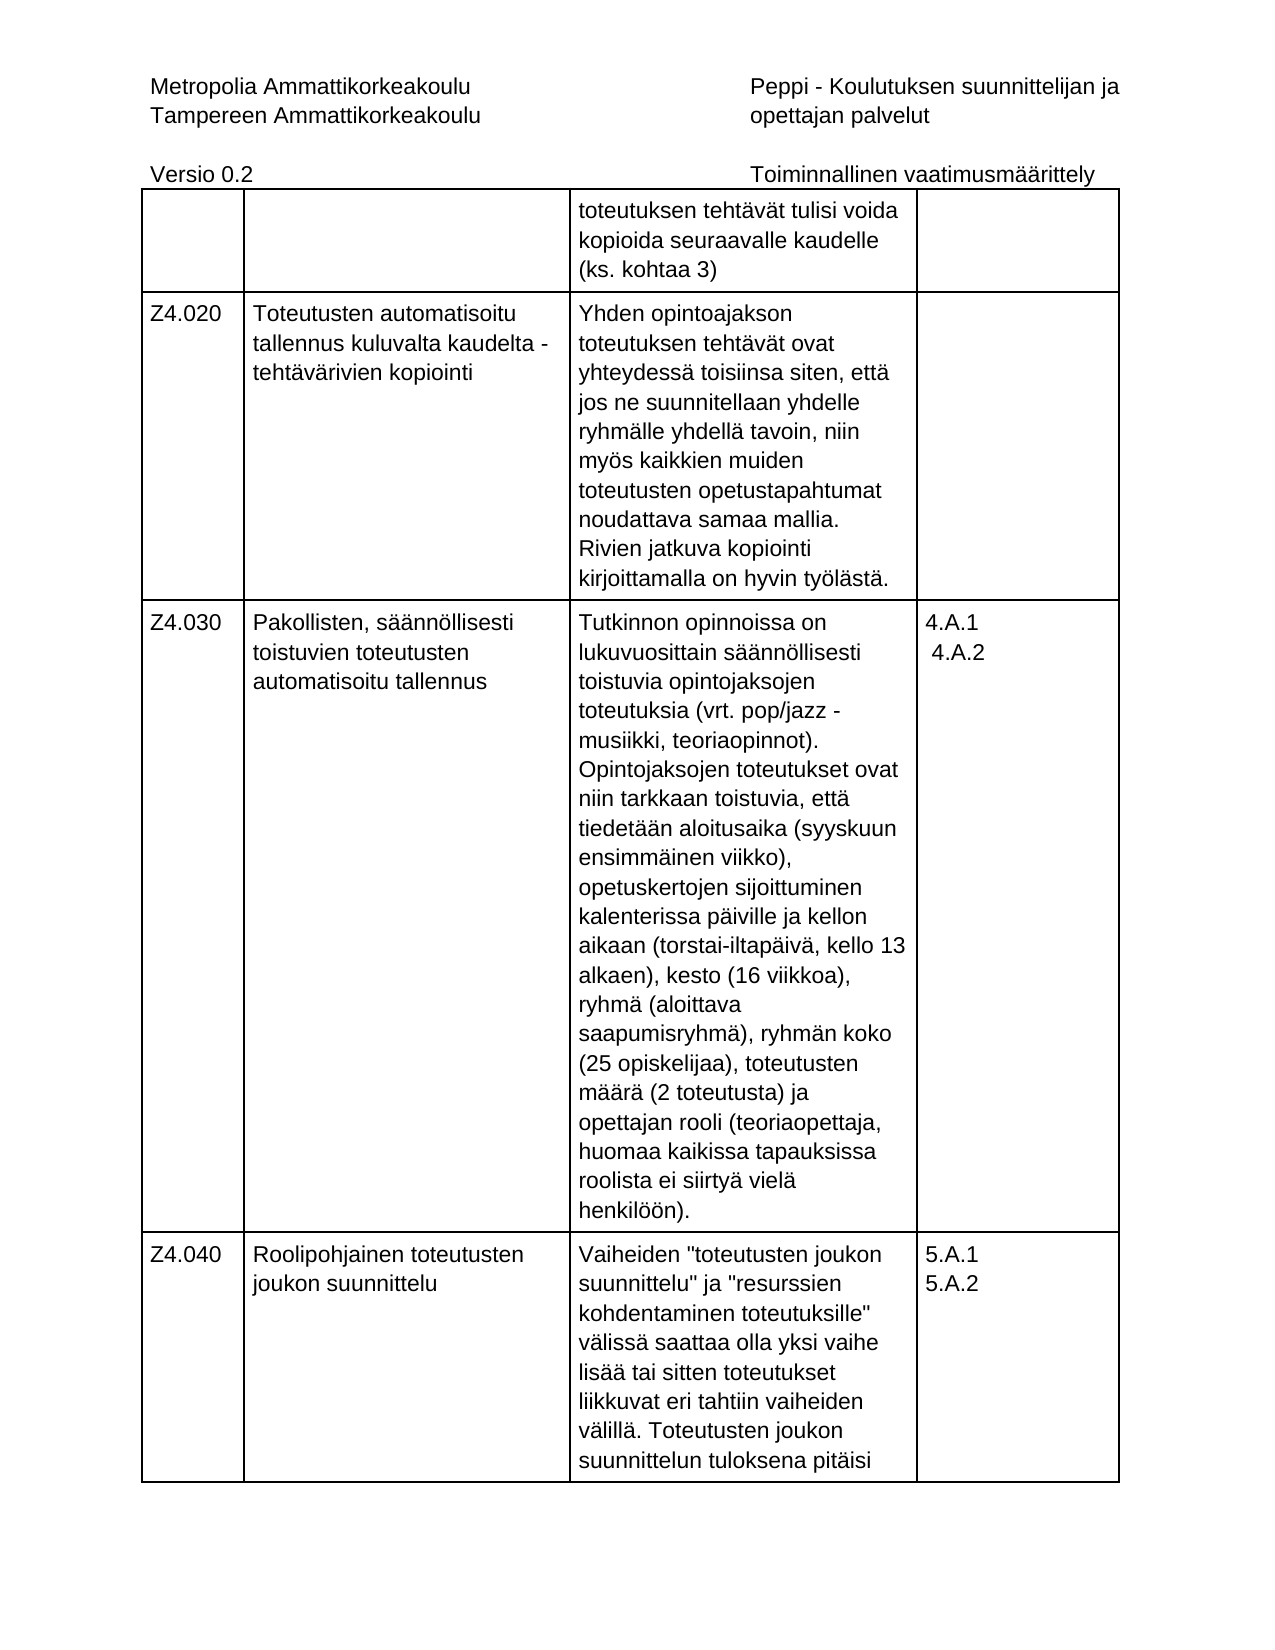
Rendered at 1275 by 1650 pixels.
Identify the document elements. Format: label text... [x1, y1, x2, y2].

table_cell Pakollisten, säännöllisesti toistuvien toteutusten automatisoitu tallennus [245, 601, 569, 1231]
table_cell 4.A.1 4.A.2 [918, 601, 1118, 1231]
table_cell toteutuksen tehtävät tulisi voida kopioida seuraavalle kaudelle (ks. kohtaa 3) [571, 190, 916, 291]
table_cell Vaiheiden "toteutusten joukon suunnittelu" ja "resurssien kohdentaminen toteutuksille" välissä saattaa olla yksi vaihe lisää tai sitten toteutukset liikkuvat eri tahtiin vaiheiden välillä. Toteutusten joukon suunnittelun tuloksena pitäisi [571, 1233, 916, 1481]
table_cell Toteutusten automatisoitu tallennus kuluvalta kaudelta - tehtävärivien kopiointi [245, 293, 569, 599]
table_cell Yhden opintoajakson toteutuksen tehtävät ovat yhteydessä toisiinsa siten, että jos ne suunnitellaan yhdelle ryhmälle yhdellä tavoin, niin myös kaikkien muiden toteutusten opetustapahtumat noudattava samaa mallia. Rivien jatkuva kopiointi kirjoittamalla on hyvin työlästä. [571, 293, 916, 599]
table_cell Tutkinnon opinnoissa on lukuvuosittain säännöllisesti toistuvia opintojaksojen toteutuksia (vrt. pop/jazz -musiikki, teoriaopinnot). Opintojaksojen toteutukset ovat niin tarkkaan toistuvia, että tiedetään aloitusaika (syyskuun ensimmäinen viikko), opetuskertojen sijoittuminen kalenterissa päiville ja kellon aikaan (torstai-iltapäivä, kello 13 alkaen), kesto (16 viikkoa), ryhmä (aloittava saapumisryhmä), ryhmän koko (25 opiskelijaa), toteutusten määrä (2 toteutusta) ja opettajan rooli (teoriaopettaja, huomaa kaikissa tapauksissa roolista ei siirtyä vielä henkilöön). [571, 601, 916, 1231]
table_cell [918, 293, 1118, 599]
table_cell [245, 190, 569, 291]
table_cell [918, 190, 1118, 291]
table_cell Z4.020 [143, 293, 243, 599]
table_cell [143, 190, 243, 291]
table_cell Z4.040 [143, 1233, 243, 1481]
table_cell Z4.030 [143, 601, 243, 1231]
table_cell Roolipohjainen toteutusten joukon suunnittelu [245, 1233, 569, 1481]
table_cell 5.A.1 5.A.2 [918, 1233, 1118, 1481]
